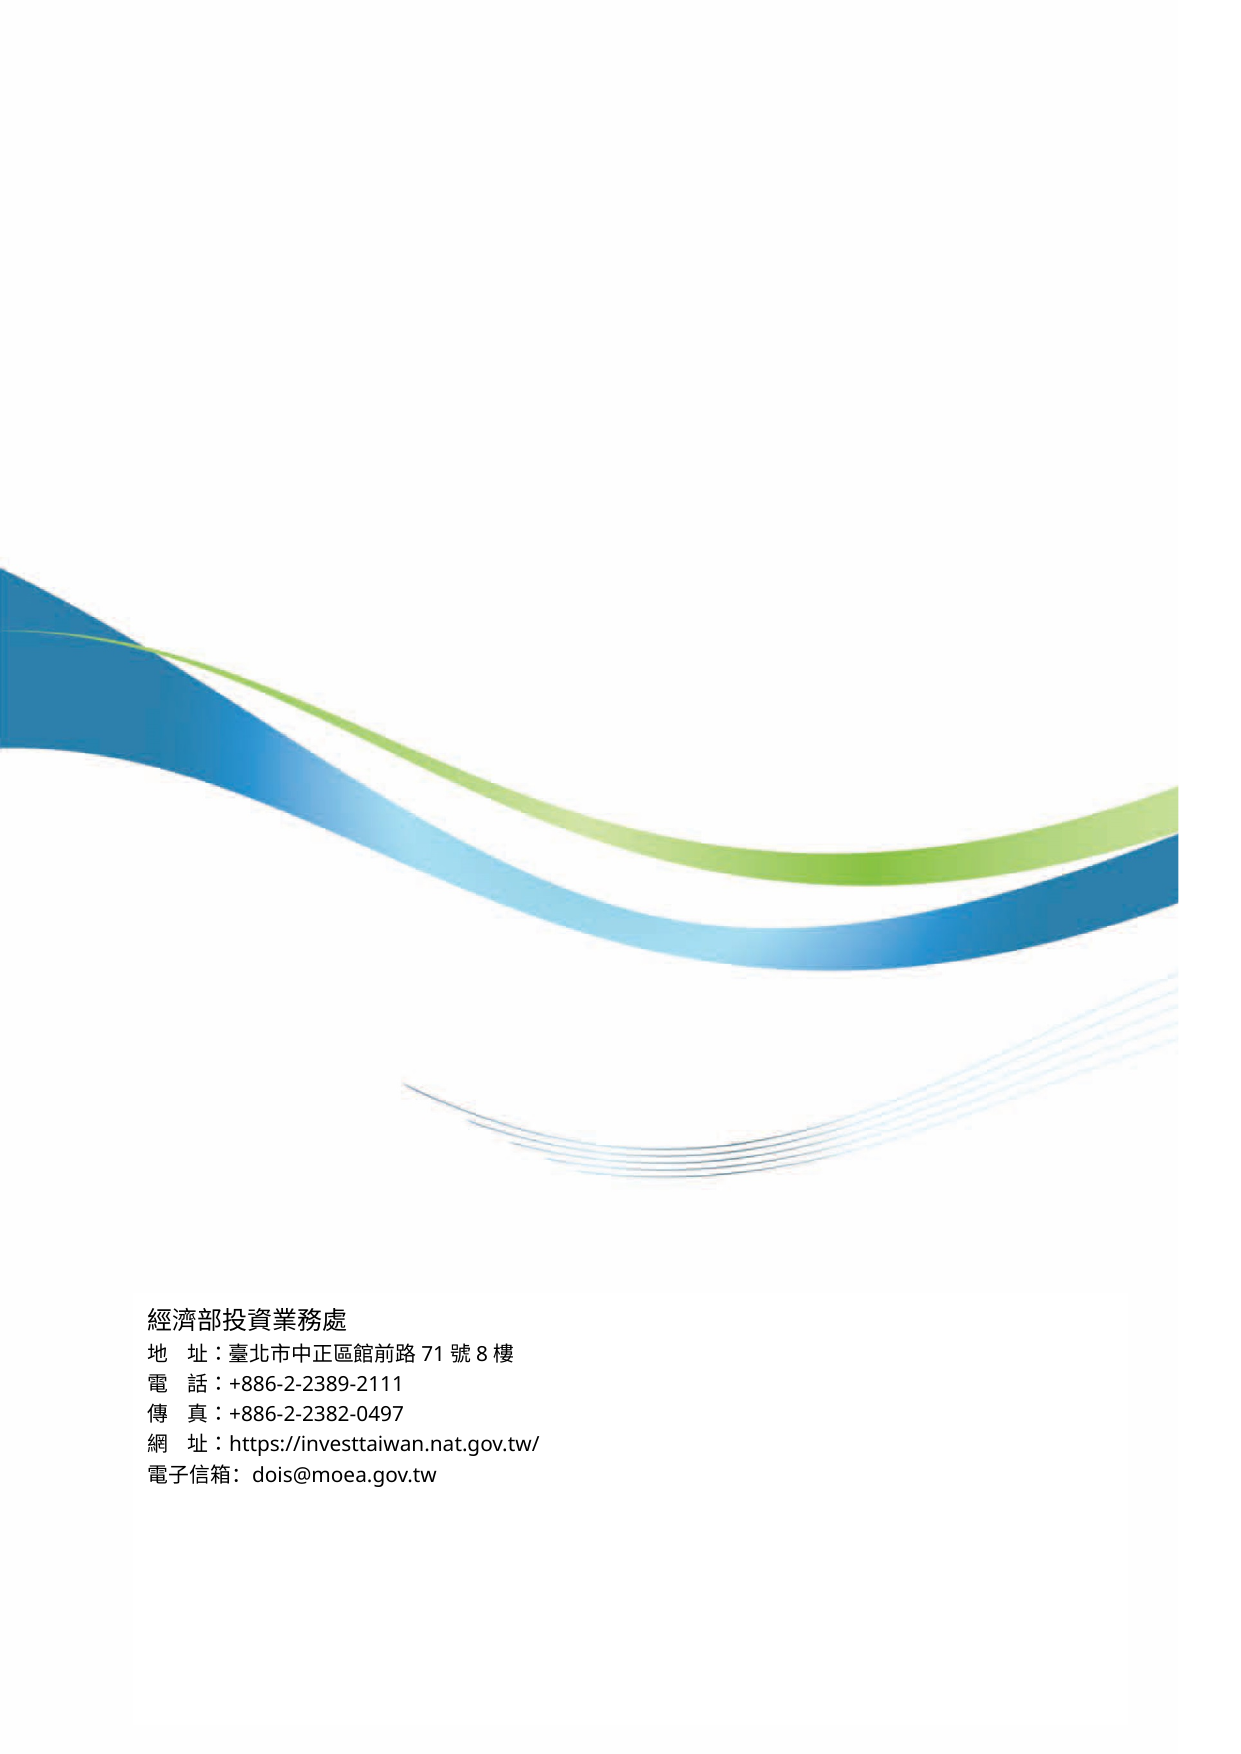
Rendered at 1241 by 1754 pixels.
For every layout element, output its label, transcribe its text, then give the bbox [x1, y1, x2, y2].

text 網 址：https://investtaiwan.nat.gov.tw/ [148, 1428, 1113, 1458]
text 地 址：臺北市中正區館前路 71 號 8 樓 [148, 1337, 1113, 1367]
text 傳 真：+886-2-2382-0497 [148, 1397, 1113, 1428]
text 電 話：+886-2-2389-2111 [148, 1367, 1113, 1397]
text 電子信箱：dois@moea.gov.tw [148, 1458, 1113, 1488]
picture [0, 0, 1179, 1754]
text 經濟部投資業務處 [148, 1301, 1113, 1337]
